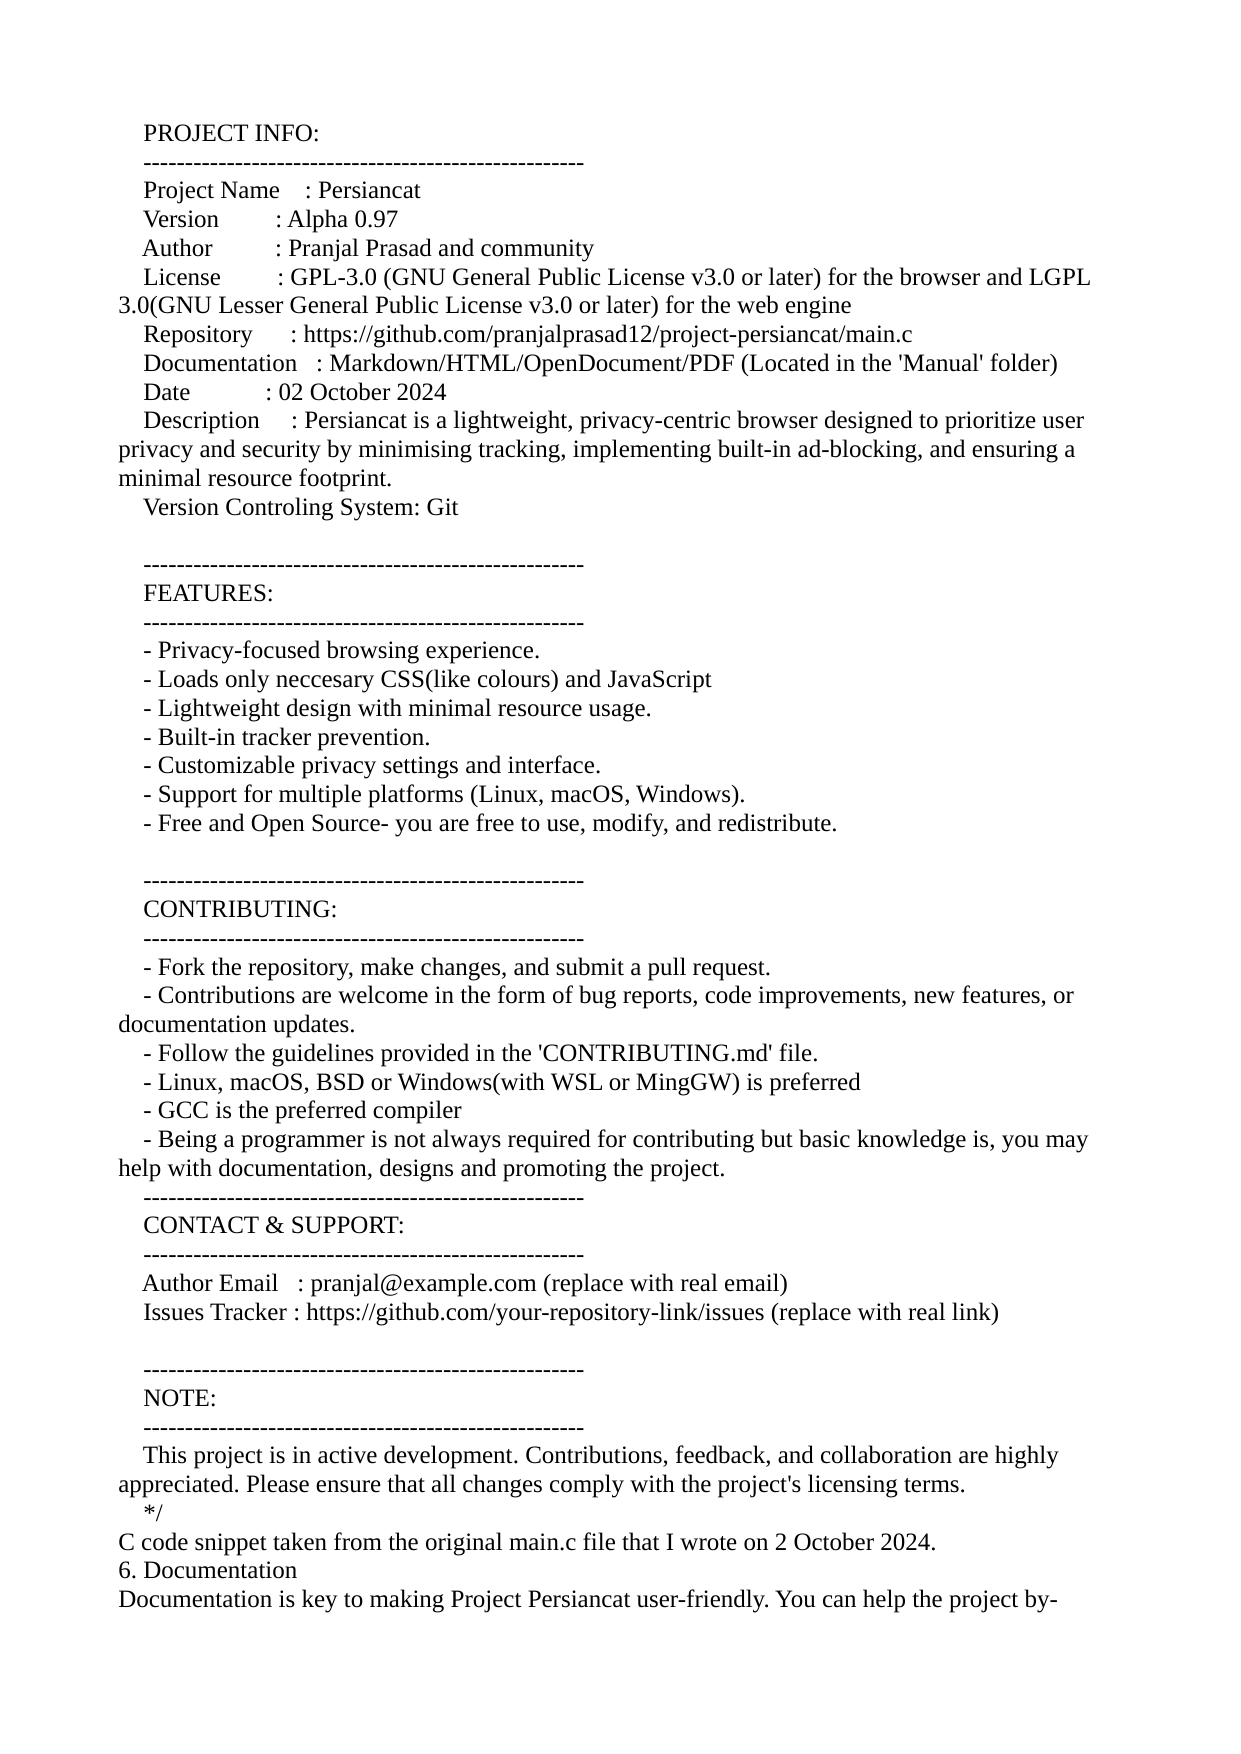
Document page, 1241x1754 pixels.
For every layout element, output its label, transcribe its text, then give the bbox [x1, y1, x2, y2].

text 6. Documentation [118, 1556, 1122, 1584]
text ----------------------------------------------------- [118, 549, 1122, 578]
text ----------------------------------------------------- [118, 1412, 1122, 1441]
text - Lightweight design with minimal resource usage. [118, 693, 1122, 722]
text ----------------------------------------------------- [118, 1239, 1122, 1268]
text - Loads only neccesary CSS(like colours) and JavaScript [118, 664, 1122, 693]
text Author : Pranjal Prasad and community [118, 233, 1122, 262]
text Author Email : pranjal@example.com (replace with real email) [118, 1268, 1122, 1297]
text CONTRIBUTING: [118, 894, 1122, 923]
text - Support for multiple platforms (Linux, macOS, Windows). [118, 779, 1122, 808]
text ----------------------------------------------------- [118, 1182, 1122, 1211]
text ----------------------------------------------------- [118, 147, 1122, 176]
text ----------------------------------------------------- [118, 923, 1122, 952]
text License : GPL-3.0 (GNU General Public License v3.0 or later) for the browser and LGPL 3.0(GNU Lesser General Public License v3.0 or later) for the web engine [118, 262, 1122, 319]
text ----------------------------------------------------- [118, 607, 1122, 636]
text Project Name : Persiancat [118, 176, 1122, 204]
text Version Controling System: Git [118, 492, 1122, 521]
text - Linux, macOS, BSD or Windows(with WSL or MingGW) is preferred [118, 1067, 1122, 1096]
text Issues Tracker : https://github.com/your-repository-link/issues (replace with real link) [118, 1297, 1122, 1326]
text FEATURES: [118, 578, 1122, 607]
text C code snippet taken from the original main.c file that I wrote on 2 October 2024. [118, 1527, 1122, 1556]
text - Built-in tracker prevention. [118, 722, 1122, 751]
text - Free and Open Source- you are free to use, modify, and redistribute. [118, 808, 1122, 837]
text ----------------------------------------------------- [118, 866, 1122, 894]
text - Contributions are welcome in the form of bug reports, code improvements, new features, or documentation updates. [118, 981, 1122, 1038]
text Date : 02 October 2024 [118, 377, 1122, 406]
text ----------------------------------------------------- [118, 1354, 1122, 1383]
text NOTE: [118, 1383, 1122, 1412]
text This project is in active development. Contributions, feedback, and collaboration are highly appreciated. Please ensure that all changes comply with the project's licensing terms. [118, 1441, 1122, 1498]
text - Fork the repository, make changes, and submit a pull request. [118, 952, 1122, 981]
text CONTACT & SUPPORT: [118, 1211, 1122, 1239]
text */ [118, 1498, 1122, 1527]
text - Follow the guidelines provided in the 'CONTRIBUTING.md' file. [118, 1038, 1122, 1067]
text - Customizable privacy settings and interface. [118, 751, 1122, 779]
text - Being a programmer is not always required for contributing but basic knowledge is, you may help with documentation, designs and promoting the project. [118, 1124, 1122, 1182]
text Documentation : Markdown/HTML/OpenDocument/PDF (Located in the 'Manual' folder) [118, 348, 1122, 377]
text Documentation is key to making Project Persiancat user-friendly. You can help the project by- [118, 1584, 1122, 1613]
text Repository : https://github.com/pranjalprasad12/project-persiancat/main.c [118, 319, 1122, 348]
text Description : Persiancat is a lightweight, privacy-centric browser designed to prioritize user privacy and security by minimising tracking, implementing built-in ad-blocking, and ensuring a minimal resource footprint. [118, 406, 1122, 492]
text Version : Alpha 0.97 [118, 204, 1122, 233]
text - Privacy-focused browsing experience. [118, 636, 1122, 664]
text PROJECT INFO: [118, 118, 1122, 147]
text - GCC is the preferred compiler [118, 1096, 1122, 1124]
